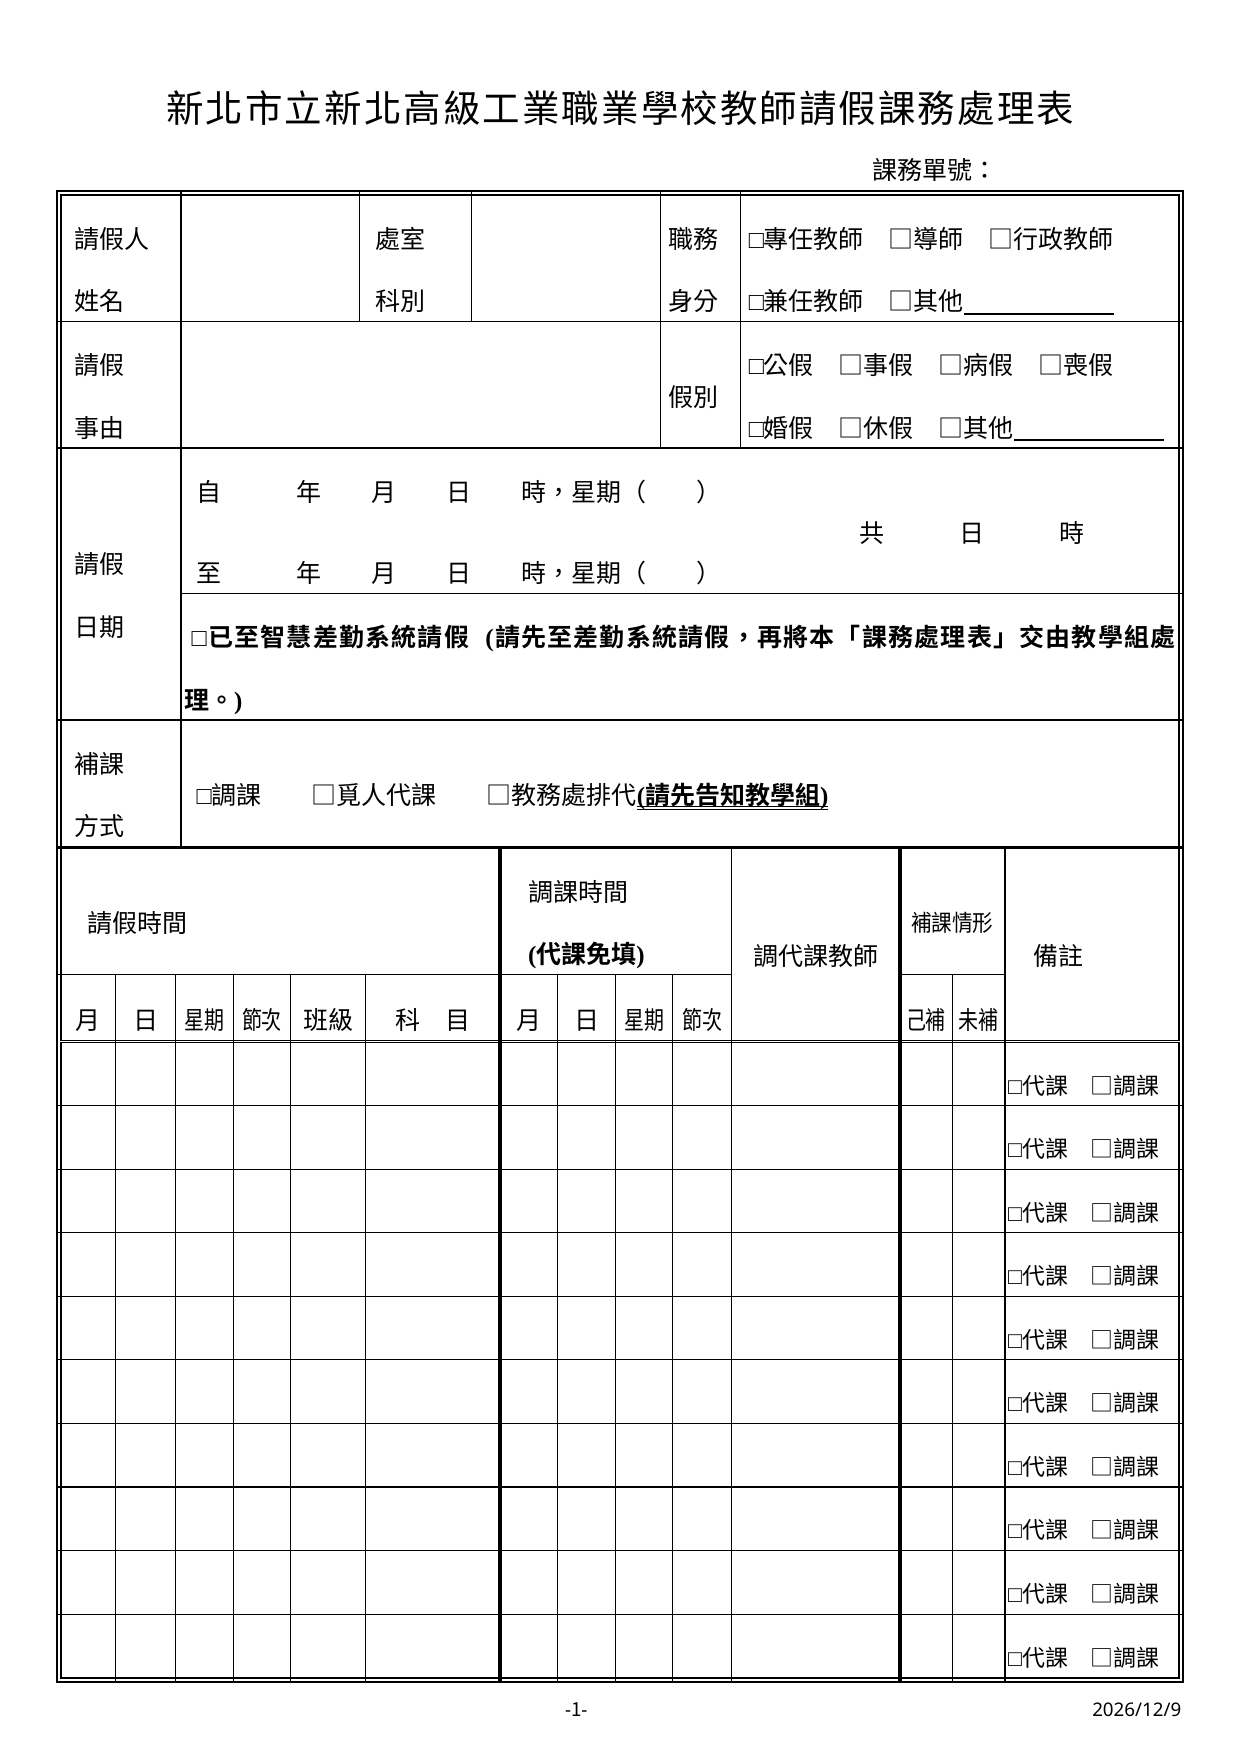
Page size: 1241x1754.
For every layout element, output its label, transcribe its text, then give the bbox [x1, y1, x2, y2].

table_cell [176, 1488, 233, 1550]
table_header 課務單號： [863, 127, 1005, 189]
table_cell [502, 1424, 557, 1486]
table_cell [234, 1424, 290, 1486]
table_cell [953, 1233, 1004, 1296]
table_cell [616, 1233, 672, 1296]
table_cell [558, 1488, 615, 1550]
table_cell 自 年 月 日 時，星期（ ） 至 年 月 日 時，星期（ ） [182, 449, 856, 593]
table_cell [62, 1424, 115, 1486]
table_cell 日 [558, 975, 615, 1039]
table_cell □代課 □調課 [1006, 1106, 1178, 1169]
table_cell □代課 □調課 [1006, 1615, 1178, 1677]
table_cell [234, 1615, 290, 1677]
table_cell [732, 1170, 898, 1232]
table_cell [116, 1170, 175, 1232]
table_cell [953, 1488, 1004, 1550]
table_cell [234, 1233, 290, 1296]
table_cell [558, 1170, 615, 1232]
table_cell [366, 1360, 498, 1423]
table_cell [558, 1615, 615, 1677]
table_cell [953, 1551, 1004, 1613]
table_cell [732, 1043, 898, 1105]
table_cell [902, 1233, 952, 1296]
table_cell 月 [502, 975, 557, 1039]
table_cell □公假 □事假 □病假 □喪假 □婚假 □休假 □其他 [741, 322, 1178, 447]
table_cell [502, 1360, 557, 1423]
table_cell □專任教師 □導師 □行政教師 □兼任教師 □其他 [741, 196, 1178, 321]
table_cell [176, 1106, 233, 1169]
table_cell [558, 1424, 615, 1486]
table_cell [616, 1615, 672, 1677]
table_cell [953, 1424, 1004, 1486]
table_header [59, 127, 862, 189]
table_cell [673, 1170, 731, 1232]
table_cell [62, 1106, 115, 1169]
table_cell [116, 1551, 175, 1613]
table_cell [953, 1106, 1004, 1169]
table_cell [234, 1043, 290, 1105]
table_cell [502, 1615, 557, 1677]
table_cell [291, 1297, 365, 1359]
table_cell [953, 1360, 1004, 1423]
table_cell [116, 1424, 175, 1486]
table_cell [366, 1170, 498, 1232]
table_cell [182, 196, 359, 321]
table_cell 補課情形 [902, 849, 1004, 974]
table_cell [902, 1106, 952, 1169]
table_cell [366, 1043, 498, 1105]
table_cell 請假 日期 [62, 449, 180, 719]
table_cell [234, 1488, 290, 1550]
table_cell [732, 1488, 898, 1550]
table_cell [673, 1043, 731, 1105]
table_cell □代課 □調課 [1006, 1297, 1178, 1359]
table_cell □代課 □調課 [1006, 1233, 1178, 1296]
table_cell 未補 [953, 975, 1004, 1039]
table_cell [673, 1106, 731, 1169]
table_cell [291, 1233, 365, 1296]
table_cell [616, 1360, 672, 1423]
table_cell [62, 1551, 115, 1613]
table_cell [176, 1297, 233, 1359]
table_cell [732, 1615, 898, 1677]
table_cell [116, 1297, 175, 1359]
table_cell [732, 1360, 898, 1423]
table_cell [176, 1233, 233, 1296]
table_cell [732, 1424, 898, 1486]
table_cell [558, 1233, 615, 1296]
table_cell [502, 1170, 557, 1232]
table_cell [116, 1615, 175, 1677]
table_cell [673, 1424, 731, 1486]
table_cell [616, 1424, 672, 1486]
table_cell [502, 1043, 557, 1105]
table_cell [616, 1170, 672, 1232]
table_cell [176, 1615, 233, 1677]
table_cell [366, 1615, 498, 1677]
table_cell 星期 [616, 975, 672, 1039]
table_cell [234, 1551, 290, 1613]
table_cell 請假人姓名 [62, 196, 180, 321]
table_cell [62, 1488, 115, 1550]
table_cell 備註 [1006, 849, 1178, 1039]
table_cell [673, 1233, 731, 1296]
table_cell [366, 1551, 498, 1613]
table_cell [291, 1106, 365, 1169]
table_cell [558, 1043, 615, 1105]
table_cell 調代課教師 [732, 849, 898, 1039]
table_cell [902, 1488, 952, 1550]
table_cell [291, 1488, 365, 1550]
table_cell [116, 1488, 175, 1550]
table_cell 請假 事由 [62, 322, 180, 447]
table_cell □已至智慧差勤系統請假 (請先至差勤系統請假，再將本「課務處理表」交由教學組處理。) [182, 594, 1178, 719]
table_cell [732, 1106, 898, 1169]
table_cell [502, 1106, 557, 1169]
table_cell [366, 1424, 498, 1486]
table_cell [116, 1360, 175, 1423]
table_cell □代課 □調課 [1006, 1424, 1178, 1486]
table_cell [234, 1170, 290, 1232]
table_cell [902, 1424, 952, 1486]
table_cell [62, 1297, 115, 1359]
table_cell [558, 1106, 615, 1169]
table_cell [176, 1360, 233, 1423]
table_cell [176, 1043, 233, 1105]
table_cell [953, 1297, 1004, 1359]
table_cell [62, 1043, 115, 1105]
table_cell [902, 1615, 952, 1677]
table_cell [182, 322, 660, 447]
table_cell [291, 1424, 365, 1486]
table_cell □調課 □覓人代課 □教務處排代(請先告知教學組) [182, 721, 1178, 846]
table_cell [116, 1043, 175, 1105]
table_cell [62, 1233, 115, 1296]
table_cell [616, 1488, 672, 1550]
table_cell [234, 1360, 290, 1423]
table_cell 己補 [902, 975, 952, 1039]
table_cell 科 目 [366, 975, 498, 1039]
table_cell [732, 1297, 898, 1359]
table_cell [366, 1297, 498, 1359]
table_cell 補課 方式 [62, 721, 180, 846]
table_cell [116, 1106, 175, 1169]
table_cell [616, 1043, 672, 1105]
table_cell [616, 1551, 672, 1613]
table_cell [558, 1551, 615, 1613]
table_cell 節次 [673, 975, 731, 1039]
table_cell [176, 1424, 233, 1486]
table_cell 調課時間 (代課免填) [502, 849, 731, 974]
table_cell □代課 □調課 [1006, 1170, 1178, 1232]
table_cell [953, 1615, 1004, 1677]
table_cell [953, 1043, 1004, 1105]
table_cell [366, 1233, 498, 1296]
table_cell [502, 1488, 557, 1550]
table_cell [902, 1170, 952, 1232]
table_cell [902, 1551, 952, 1613]
table_cell □代課 □調課 [1006, 1551, 1178, 1613]
table_cell [616, 1106, 672, 1169]
table_cell 節次 [234, 975, 290, 1039]
table_cell 星期 [176, 975, 233, 1039]
table_cell [902, 1297, 952, 1359]
table_cell [902, 1360, 952, 1423]
table_cell [673, 1615, 731, 1677]
table_cell 共 日 時 [856, 449, 1178, 593]
table_cell [234, 1106, 290, 1169]
table_cell [62, 1360, 115, 1423]
table_cell [673, 1488, 731, 1550]
table_cell 職務 身分 [661, 196, 740, 321]
table_cell [366, 1488, 498, 1550]
table_cell [291, 1170, 365, 1232]
table_cell [732, 1551, 898, 1613]
table_cell [673, 1551, 731, 1613]
table_cell [616, 1297, 672, 1359]
table_cell [502, 1297, 557, 1359]
table_cell [472, 196, 660, 321]
table_cell [502, 1551, 557, 1613]
table_cell [953, 1170, 1004, 1232]
table_cell 請假時間 [62, 849, 498, 974]
table_cell [291, 1615, 365, 1677]
table_cell [176, 1170, 233, 1232]
table_cell 處室 科別 [360, 196, 471, 321]
table_cell [558, 1360, 615, 1423]
table_cell [62, 1615, 115, 1677]
table_cell [902, 1043, 952, 1105]
table_cell 假別 [661, 322, 740, 447]
table_cell 班級 [291, 975, 365, 1039]
table_cell [673, 1297, 731, 1359]
table_cell 日 [116, 975, 175, 1039]
table_cell [558, 1297, 615, 1359]
table_cell [502, 1233, 557, 1296]
table_header [1005, 127, 1181, 189]
table_cell [291, 1551, 365, 1613]
table_cell □代課 □調課 [1006, 1488, 1178, 1550]
text 新北市立新北高級工業職業學校教師請假課務處理表 [59, 64, 1181, 127]
table_cell [291, 1043, 365, 1105]
table_cell [234, 1297, 290, 1359]
table_cell □代課 □調課 [1006, 1360, 1178, 1423]
table_cell [176, 1551, 233, 1613]
table_cell [366, 1106, 498, 1169]
table_cell □代課 □調課 [1006, 1043, 1178, 1105]
table_cell [116, 1233, 175, 1296]
table_cell [673, 1360, 731, 1423]
table_cell 月 [62, 975, 115, 1039]
table_cell [291, 1360, 365, 1423]
table_cell [62, 1170, 115, 1232]
table_cell [732, 1233, 898, 1296]
